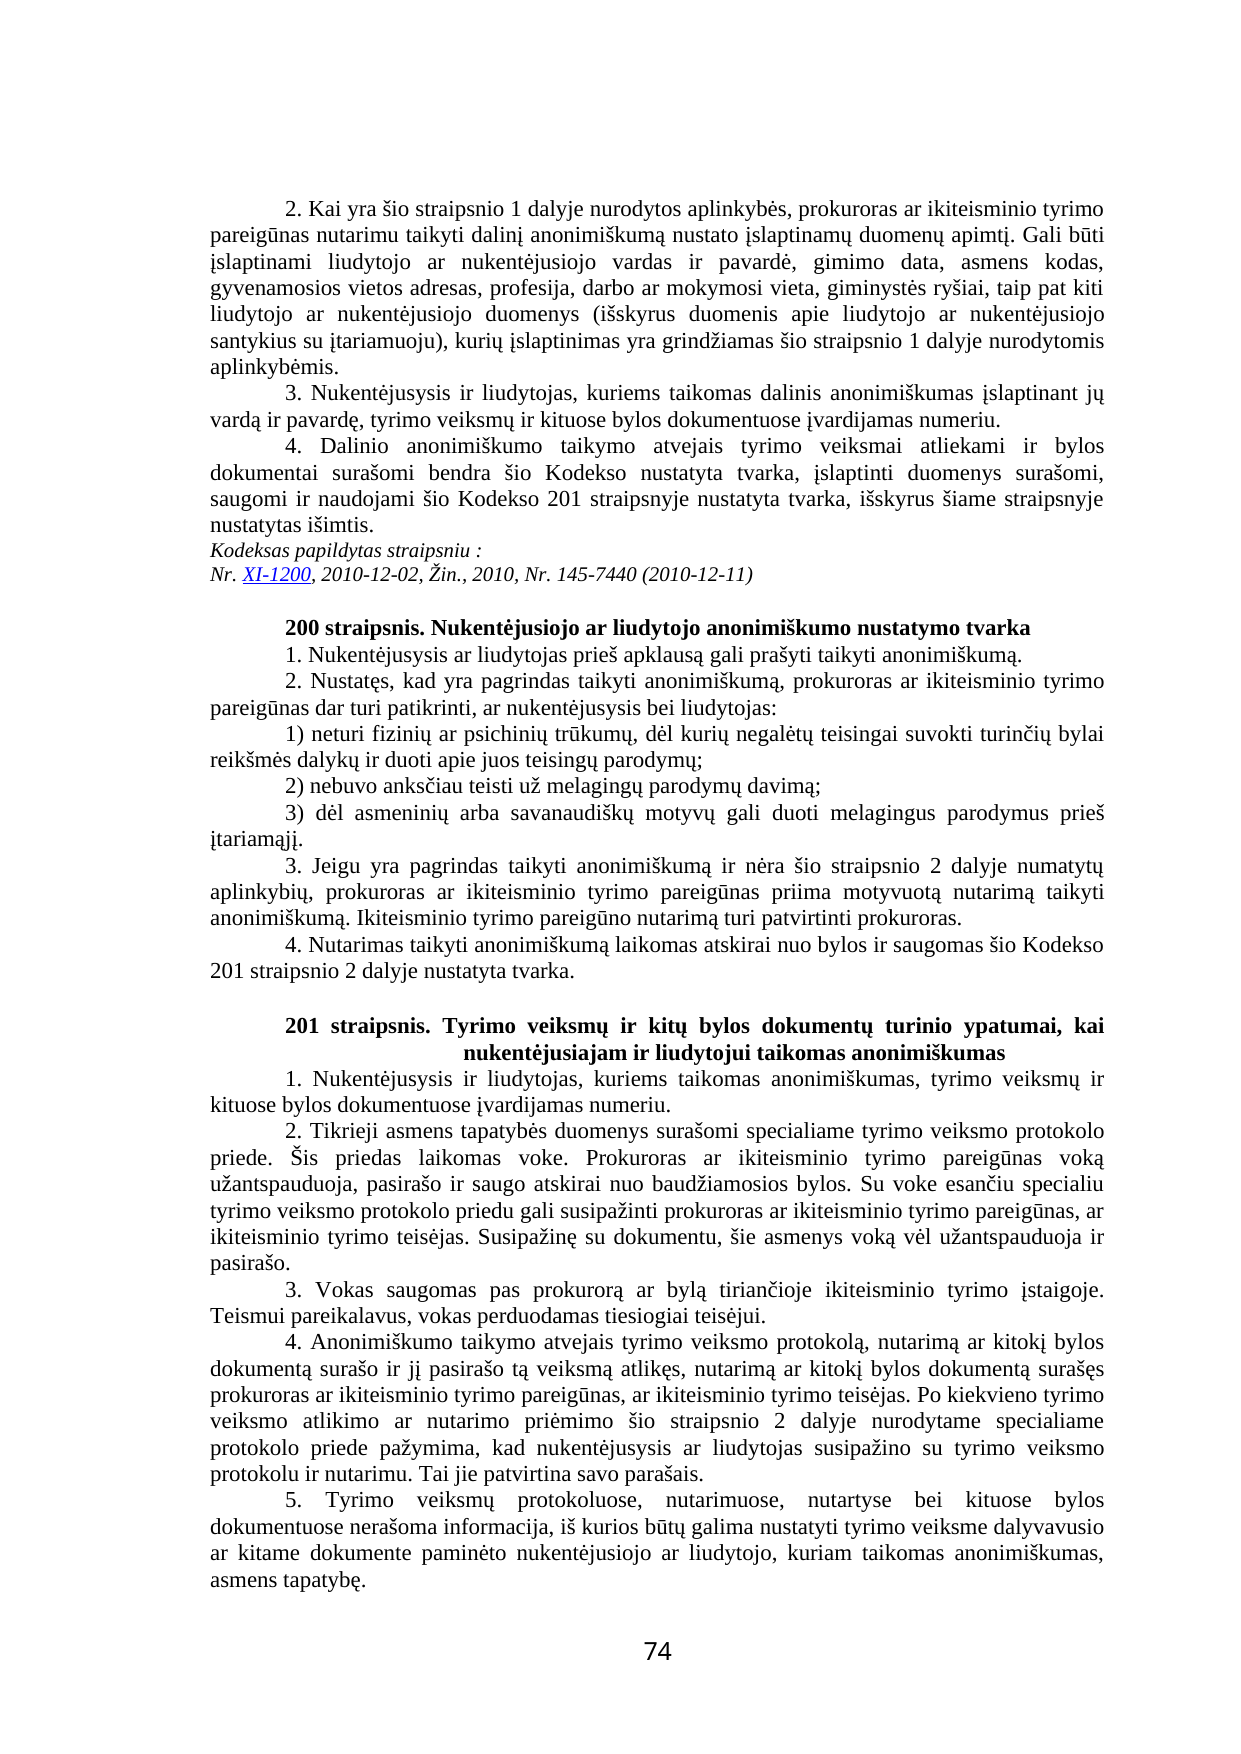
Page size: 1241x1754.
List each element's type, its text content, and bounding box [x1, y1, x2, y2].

text 1. Nukentėjusysis ir liudytojas, kuriems taikomas anonimiškumas, tyrimo veiksmų ir kituose bylos dokumentuose įvardijamas numeriu. [210, 1065, 1106, 1118]
text 3. Nukentėjusysis ir liudytojas, kuriems taikomas dalinis anonimiškumas įslaptinant jų vardą ir pavardę, tyrimo veiksmų ir kituose bylos dokumentuose įvardijamas numeriu. [210, 379, 1106, 432]
text 3) dėl asmeninių arba savanaudiškų motyvų gali duoti melagingus parodymus prieš įtariamąjį. [210, 799, 1106, 852]
text Nr. XI-1200, 2010-12-02, Žin., 2010, Nr. 145-7440 (2010-12-11) [210, 562, 1106, 586]
text 2. Tikrieji asmens tapatybės duomenys surašomi specialiame tyrimo veiksmo protokolo priede. Šis priedas laikomas voke. Prokuroras ar ikiteisminio tyrimo pareigūnas voką užantspauduoja, pasirašo ir saugo atskirai nuo baudžiamosios bylos. Su voke esančiu specialiu tyrimo veiksmo protokolo priedu gali susipažinti prokuroras ar ikiteisminio tyrimo pareigūnas, ar ikiteisminio tyrimo teisėjas. Susipažinę su dokumentu, šie asmenys voką vėl užantspauduoja ir pasirašo. [210, 1118, 1106, 1276]
text 5. Tyrimo veiksmų protokoluose, nutarimuose, nutartyse bei kituose bylos dokumentuose nerašoma informacija, iš kurios būtų galima nustatyti tyrimo veiksme dalyvavusio ar kitame dokumente paminėto nukentėjusiojo ar liudytojo, kuriam taikomas anonimiškumas, asmens tapatybę. [210, 1487, 1106, 1592]
text 201 straipsnis. Tyrimo veiksmų ir kitų bylos dokumentų turinio ypatumai, kai nukentėjusiajam ir liudytojui taikomas anonimiškumas [285, 1012, 1106, 1065]
text 1) neturi fizinių ar psichinių trūkumų, dėl kurių negalėtų teisingai suvokti turinčių bylai reikšmės dalykų ir duoti apie juos teisingų parodymų; [210, 720, 1106, 773]
text 2) nebuvo anksčiau teisti už melagingų parodymų davimą; [210, 773, 1106, 799]
text 3. Jeigu yra pagrindas taikyti anonimiškumą ir nėra šio straipsnio 2 dalyje numatytų aplinkybių, prokuroras ar ikiteisminio tyrimo pareigūnas priima motyvuotą nutarimą taikyti anonimiškumą. Ikiteisminio tyrimo pareigūno nutarimą turi patvirtinti prokuroras. [210, 852, 1106, 931]
text 4. Dalinio anonimiškumo taikymo atvejais tyrimo veiksmai atliekami ir bylos dokumentai surašomi bendra šio Kodekso nustatyta tvarka, įslaptinti duomenys surašomi, saugomi ir naudojami šio Kodekso 201 straipsnyje nustatyta tvarka, išskyrus šiame straipsnyje nustatytas išimtis. [210, 432, 1106, 538]
text 3. Vokas saugomas pas prokurorą ar bylą tiriančioje ikiteisminio tyrimo įstaigoje. Teismui pareikalavus, vokas perduodamas tiesiogiai teisėjui. [210, 1276, 1106, 1328]
text 1. Nukentėjusysis ar liudytojas prieš apklausą gali prašyti taikyti anonimiškumą. [210, 641, 1106, 667]
text 2. Kai yra šio straipsnio 1 dalyje nurodytos aplinkybės, prokuroras ar ikiteisminio tyrimo pareigūnas nutarimu taikyti dalinį anonimiškumą nustato įslaptinamų duomenų apimtį. Gali būti įslaptinami liudytojo ar nukentėjusiojo vardas ir pavardė, gimimo data, asmens kodas, gyvenamosios vietos adresas, profesija, darbo ar mokymosi vieta, giminystės ryšiai, taip pat kiti liudytojo ar nukentėjusiojo duomenys (išskyrus duomenis apie liudytojo ar nukentėjusiojo santykius su įtariamuoju), kurių įslaptinimas yra grindžiamas šio straipsnio 1 dalyje nurodytomis aplinkybėmis. [210, 195, 1106, 379]
text 2. Nustatęs, kad yra pagrindas taikyti anonimiškumą, prokuroras ar ikiteisminio tyrimo pareigūnas dar turi patikrinti, ar nukentėjusysis bei liudytojas: [210, 667, 1106, 720]
text 4. Anonimiškumo taikymo atvejais tyrimo veiksmo protokolą, nutarimą ar kitokį bylos dokumentą surašo ir jį pasirašo tą veiksmą atlikęs, nutarimą ar kitokį bylos dokumentą surašęs prokuroras ar ikiteisminio tyrimo pareigūnas, ar ikiteisminio tyrimo teisėjas. Po kiekvieno tyrimo veiksmo atlikimo ar nutarimo priėmimo šio straipsnio 2 dalyje nurodytame specialiame protokolo priede pažymima, kad nukentėjusysis ar liudytojas susipažino su tyrimo veiksmo protokolu ir nutarimu. Tai jie patvirtina savo parašais. [210, 1328, 1106, 1487]
text 4. Nutarimas taikyti anonimiškumą laikomas atskirai nuo bylos ir saugomas šio Kodekso 201 straipsnio 2 dalyje nustatyta tvarka. [210, 931, 1106, 983]
text Kodeksas papildytas straipsniu : [210, 538, 1106, 562]
text 200 straipsnis. Nukentėjusiojo ar liudytojo anonimiškumo nustatymo tvarka [285, 614, 1106, 641]
